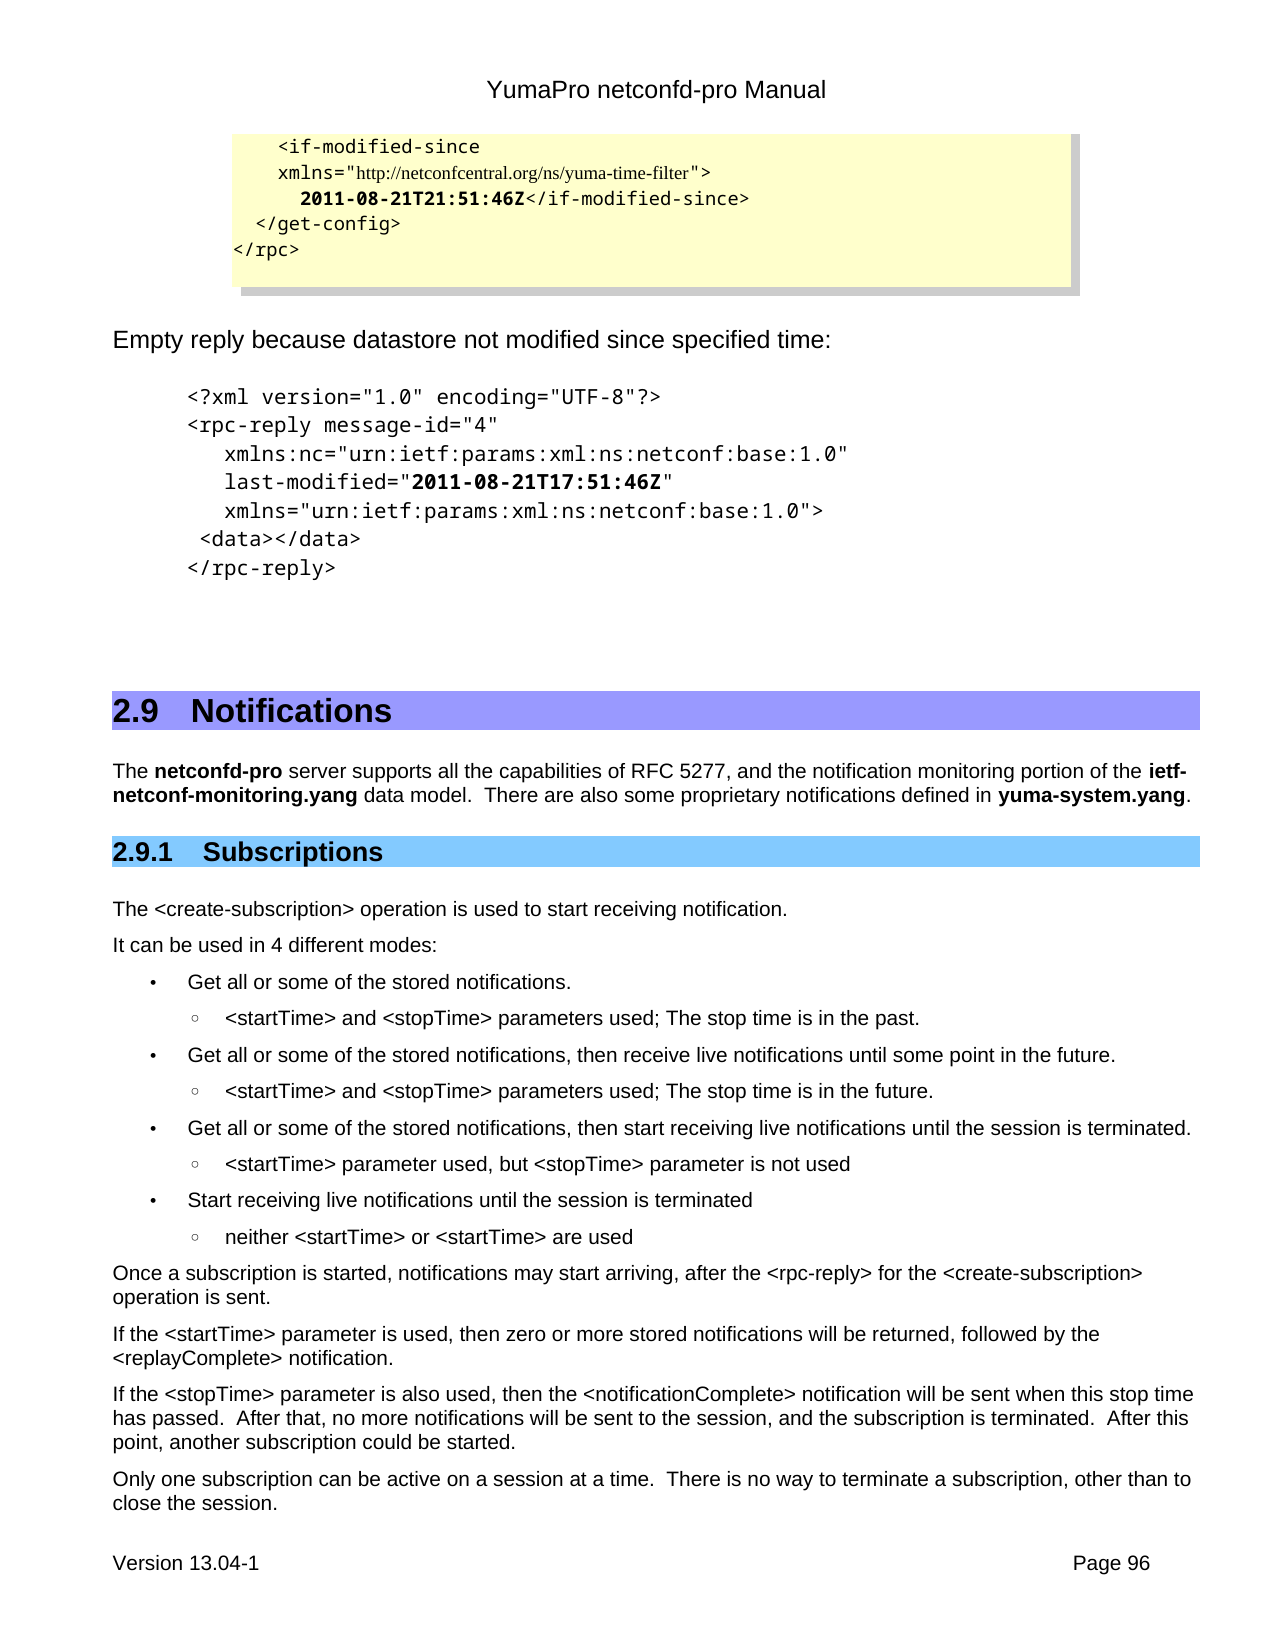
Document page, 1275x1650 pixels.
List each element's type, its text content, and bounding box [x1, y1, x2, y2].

text </get-config> [232, 210, 1071, 236]
subtitle Notifications [112, 691, 1200, 730]
text The netconfd-pro server supports all the capabilities of RFC 5277, and the notification monitoring portion of the ietf-netconf-monitoring.yang data model. There are also some proprietary notifications defined in yuma-system.yang. [112, 759, 1200, 807]
list <startTime> and <stopTime> parameters used; The stop time is in the past. [187, 1006, 1200, 1030]
text The <create-subscription> operation is used to start receiving notification. [112, 897, 1200, 921]
text last-modified="2011-08-21T17:51:46Z" [186, 467, 1200, 496]
list <startTime> parameter used, but <stopTime> parameter is not used [187, 1152, 1200, 1176]
text Empty reply because datastore not modified since specified time: [112, 324, 1200, 353]
list Start receiving live notifications until the session is terminated [150, 1188, 1200, 1212]
text Once a subscription is started, notifications may start arriving, after the <rpc-reply> for the <create-subscription> operation is sent. [112, 1261, 1200, 1309]
list <startTime> and <stopTime> parameters used; The stop time is in the future. [187, 1079, 1200, 1103]
text <data></data> [186, 524, 1200, 553]
list neither <startTime> or <startTime> are used [187, 1225, 1200, 1249]
text <?xml version="1.0" encoding="UTF-8"?> [186, 382, 1200, 411]
list Get all or some of the stored notifications, then start receiving live notifications until the session is terminated. [150, 1115, 1200, 1139]
text If the <stopTime> parameter is also used, then the <notificationComplete> notification will be sent when this stop time has passed. After that, no more notifications will be sent to the session, and the subscription is terminated. After this point, another subscription could be started. [112, 1382, 1200, 1454]
list Get all or some of the stored notifications, then receive live notifications until some point in the future. [150, 1042, 1200, 1066]
text If the <startTime> parameter is used, then zero or more stored notifications will be returned, followed by the <replayComplete> notification. [112, 1322, 1200, 1369]
text Only one subscription can be active on a session at a time. There is no way to terminate a subscription, other than to close the session. [112, 1466, 1200, 1514]
text xmlns="urn:ietf:params:xml:ns:netconf:base:1.0"> [186, 496, 1200, 524]
text It can be used in 4 different modes: [112, 933, 1200, 957]
text <if-modified-since xmlns="http://netconfcentral.org/ns/yuma-time-filter"> 2011-08-21T21:51:46Z</if-modified-since> [232, 134, 1071, 210]
text </rpc-reply> [186, 553, 1200, 581]
text <rpc-reply message-id="4" xmlns:nc="urn:ietf:params:xml:ns:netconf:base:1.0" [186, 411, 1200, 467]
list Get all or some of the stored notifications. [150, 969, 1200, 993]
text </rpc> [232, 236, 1071, 261]
subtitle Subscriptions [112, 836, 1200, 867]
